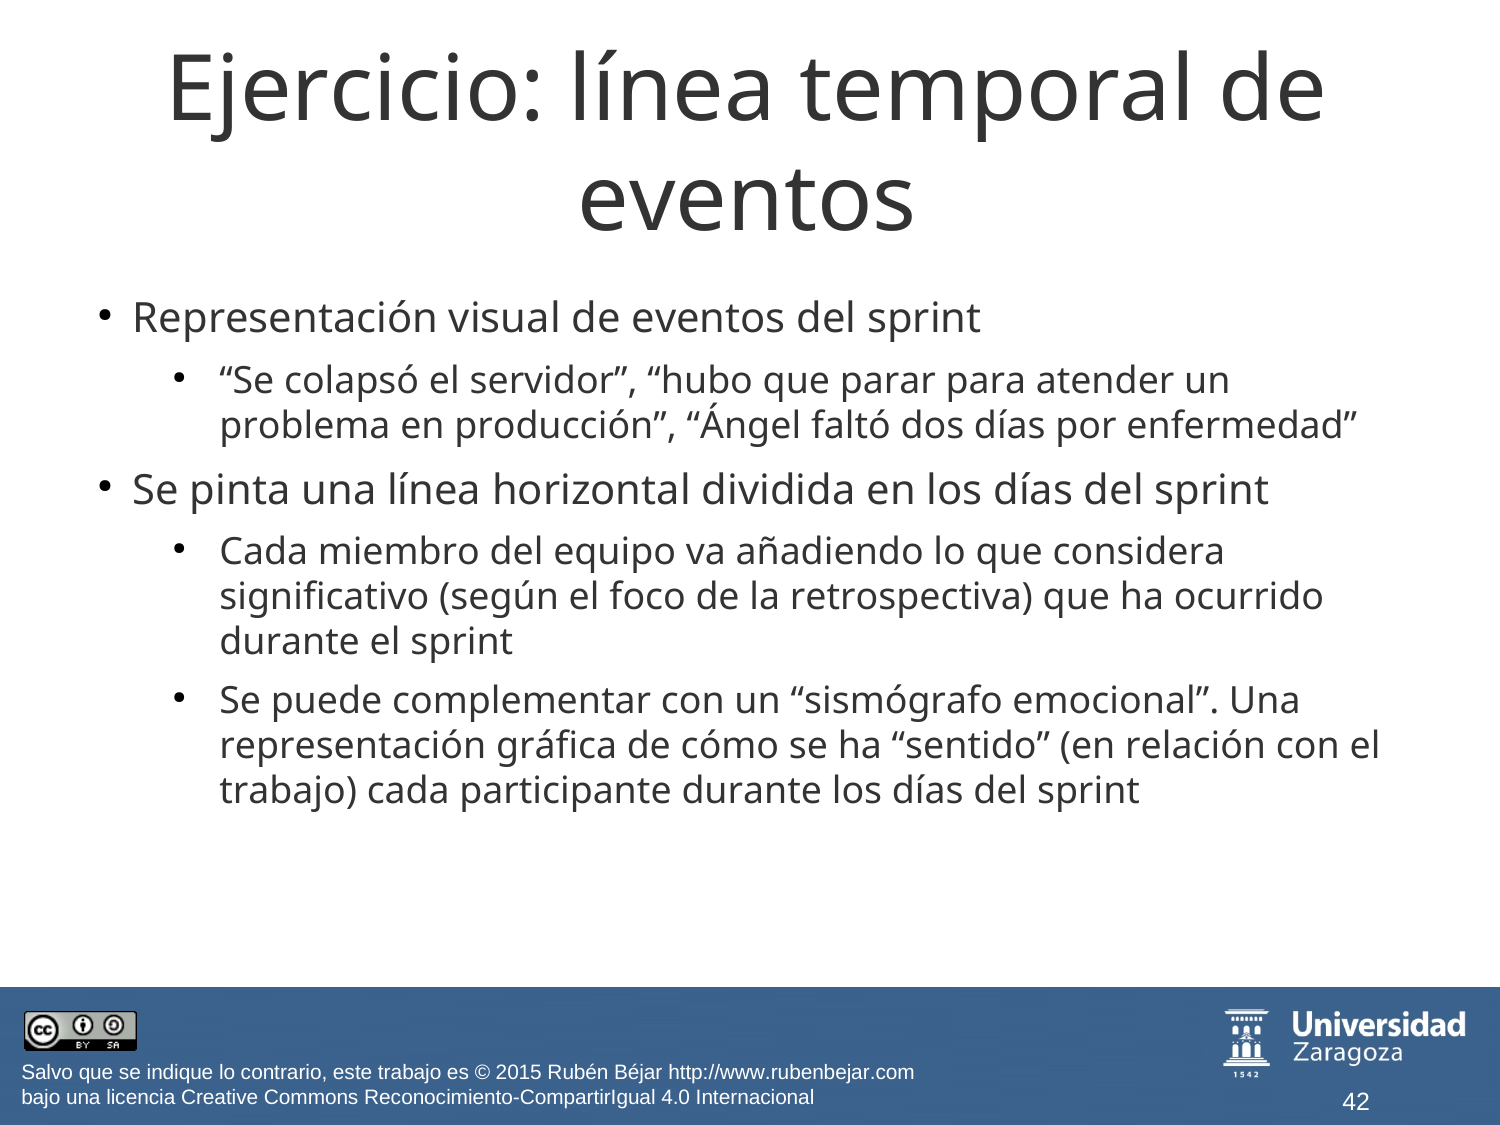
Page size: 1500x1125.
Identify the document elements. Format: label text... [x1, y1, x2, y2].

title Ejercicio: línea temporal de eventos [74, 21, 1420, 257]
picture [0, 987, 1500, 1125]
list Representación visual de eventos del sprint “Se colapsó el servidor”, “hubo que parar para atender un problema en producción”, “Ángel faltó dos días por enfermedad” Se pinta una línea horizontal dividida en los días del sprint Cada miembro del equipo va añadiendo lo que considera significativo (según el foco de la retrospectiva) que ha ocurrido durante el sprint Se puede complementar con un “sismógrafo emocional”. Una representación gráfica de cómo se ha “sentido” (en relación con el trabajo) cada participante durante los días del sprint [82, 283, 1418, 910]
